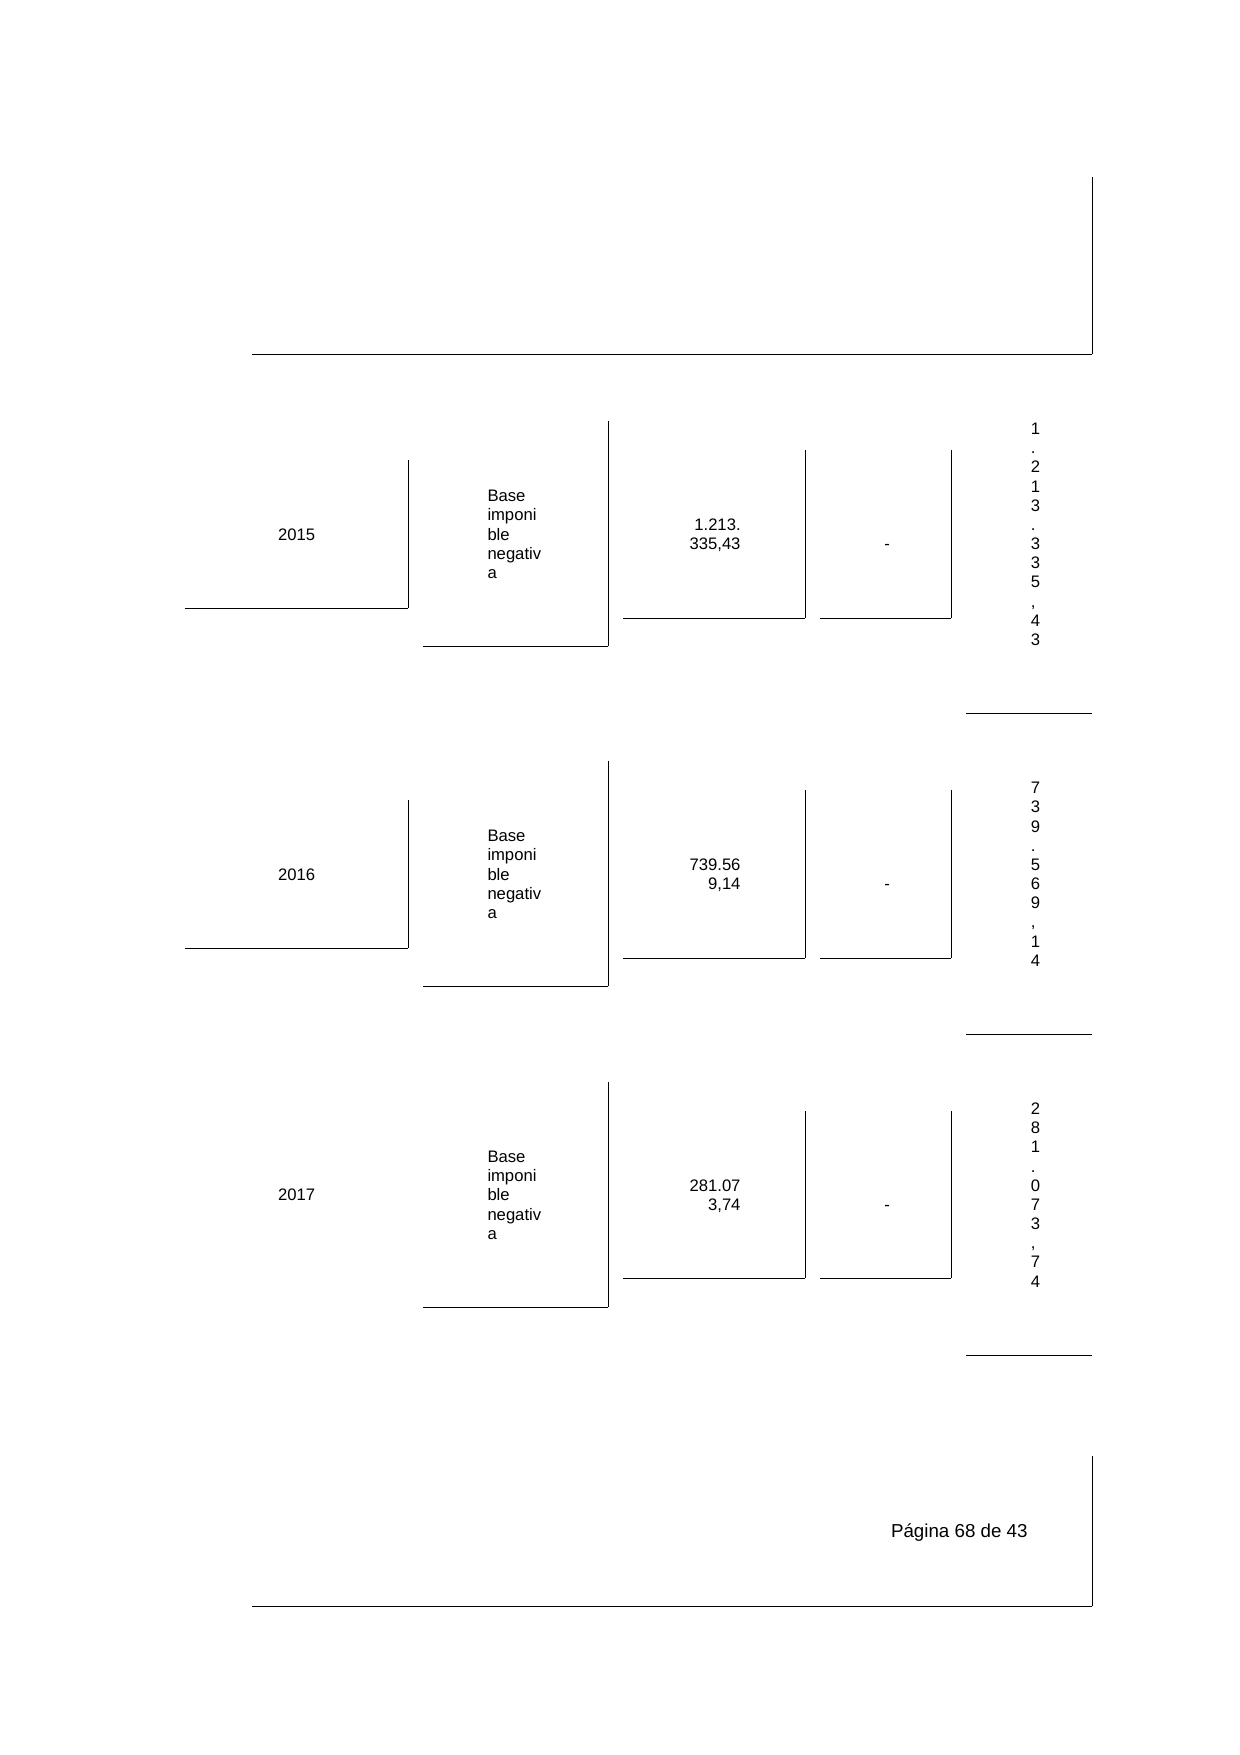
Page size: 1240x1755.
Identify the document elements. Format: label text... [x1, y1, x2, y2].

table_cell 739.569,14 [616, 714, 812, 1034]
table_cell Base imponible negativa [415, 1034, 616, 1355]
table_cell 2016 [177, 714, 415, 1034]
table_cell Base imponible negativa [415, 354, 616, 713]
table_cell Base imponible negativa [415, 714, 616, 1034]
table_cell - [812, 354, 958, 713]
table_cell 2017 [177, 1034, 415, 1355]
table_cell 739.569,14 [959, 714, 1092, 1034]
table_cell 281.073,74 [959, 1034, 1092, 1355]
table_cell 2015 [177, 354, 415, 713]
table_cell 1.213.335,43 [616, 354, 812, 713]
table_cell 1.213.335,43 [959, 354, 1092, 713]
table_cell 281.073,74 [616, 1034, 812, 1355]
table_cell - [812, 714, 958, 1034]
table_cell - [812, 1034, 958, 1355]
